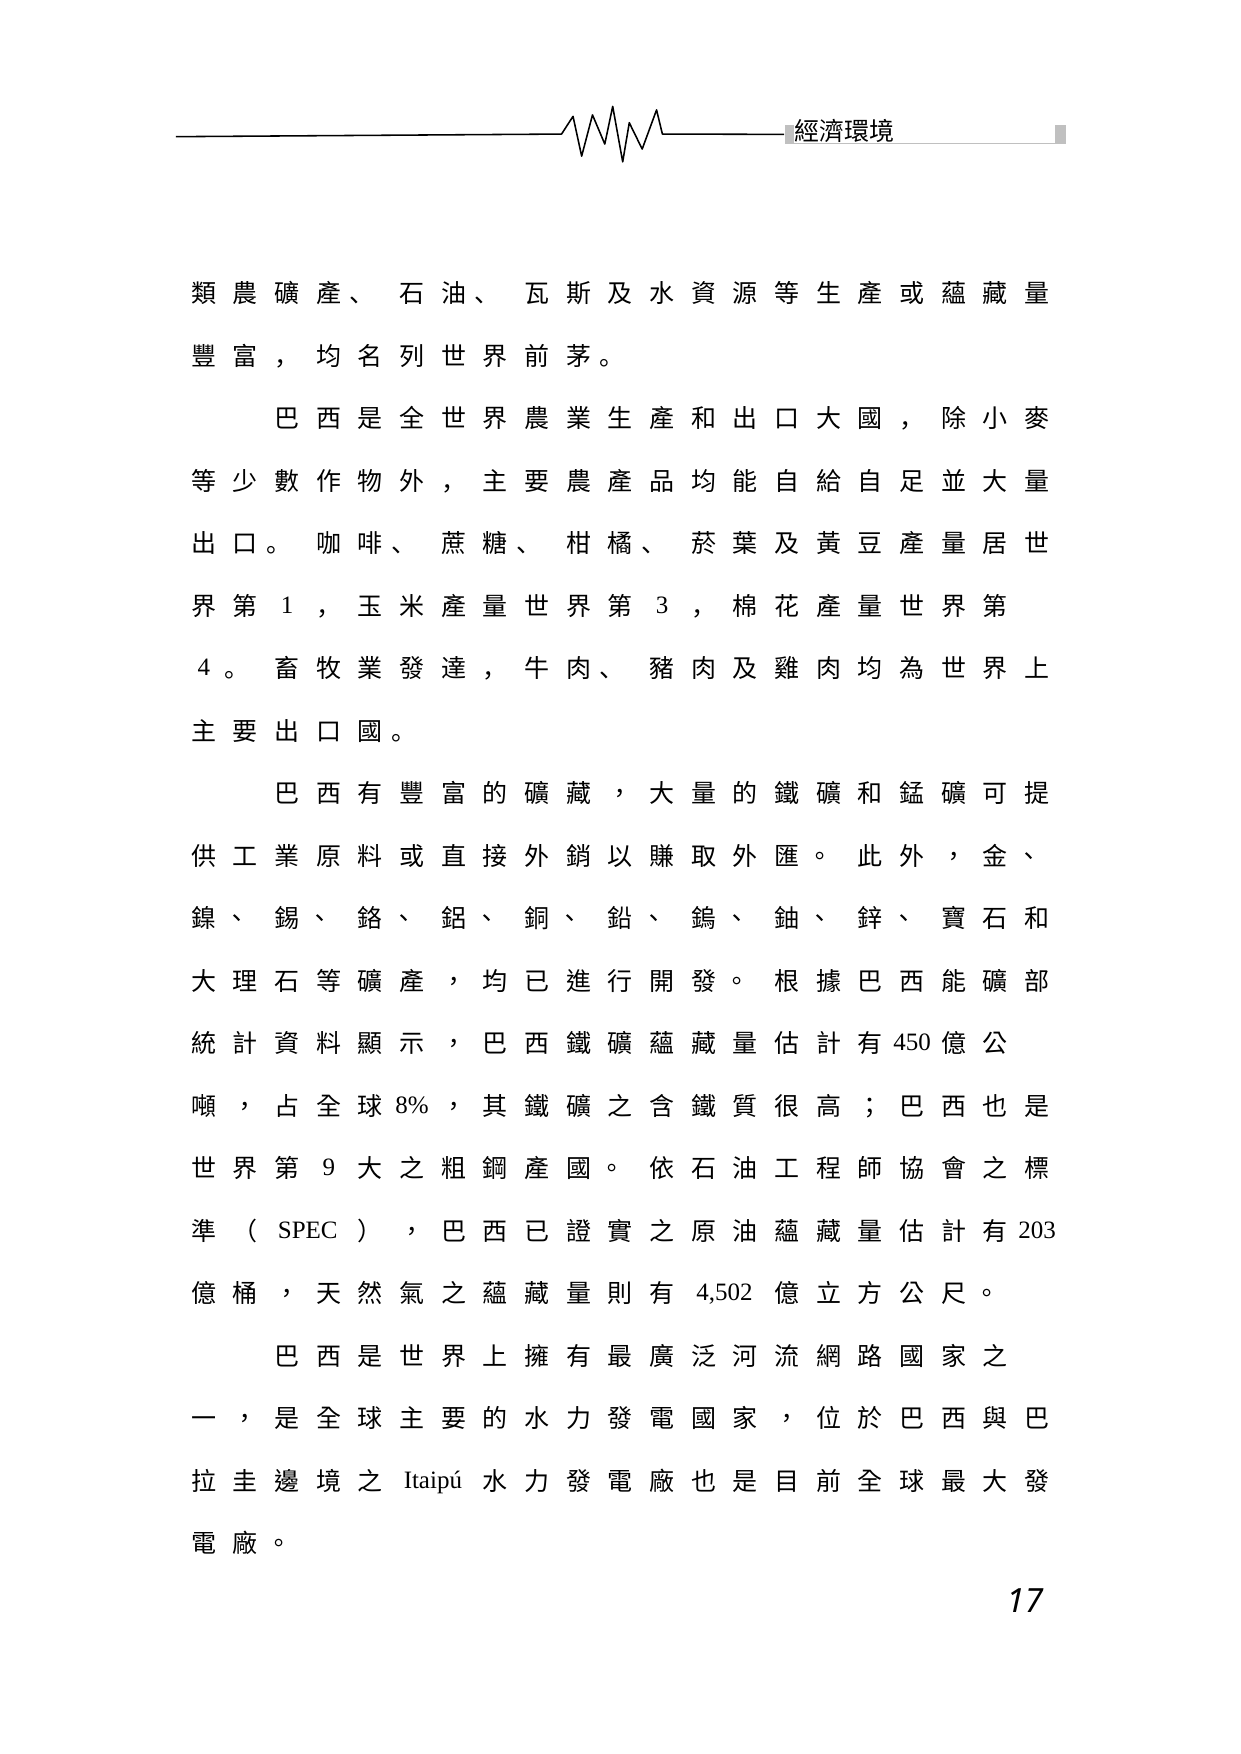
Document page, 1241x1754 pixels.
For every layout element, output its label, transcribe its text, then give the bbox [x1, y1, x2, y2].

text 巴西有豐富的礦藏，大量的鐵礦和錳礦可提供工業原料或直接外銷以賺取外匯。此外，金、鎳、錫、鉻、鋁、銅、鉛、鎢、鈾、鋅、寶石和大理石等礦產，均已進行開發。根據巴西能礦部統計資料顯示，巴西鐵礦蘊藏量估計有450億公噸，占全球8%，其鐵礦之含鐵質很高；巴西也是世界第9大之粗鋼產國。依石油工程師協會之標準（SPEC），巴西已證實之原油蘊藏量估計有203億桶，天然氣之蘊藏量則有4,502億立方公尺。 [183, 750, 1058, 1313]
text 巴西是全世界農業生產和出口大國，除小麥等少數作物外，主要農產品均能自給自足並大量出口。咖啡、蔗糖、柑橘、菸葉及黃豆產量居世界第1，玉米產量世界第3，棉花產量世界第4。畜牧業發達，牛肉、豬肉及雞肉均為世界上主要出口國。 [183, 375, 1058, 750]
text 類農礦產、石油、瓦斯及水資源等生產或蘊藏量豐富，均名列世界前茅。 [183, 250, 1058, 375]
text 巴西是世界上擁有最廣泛河流網路國家之一，是全球主要的水力發電國家，位於巴西與巴拉圭邊境之Itaipú水力發電廠也是目前全球最大發電廠。 [183, 1313, 1058, 1563]
